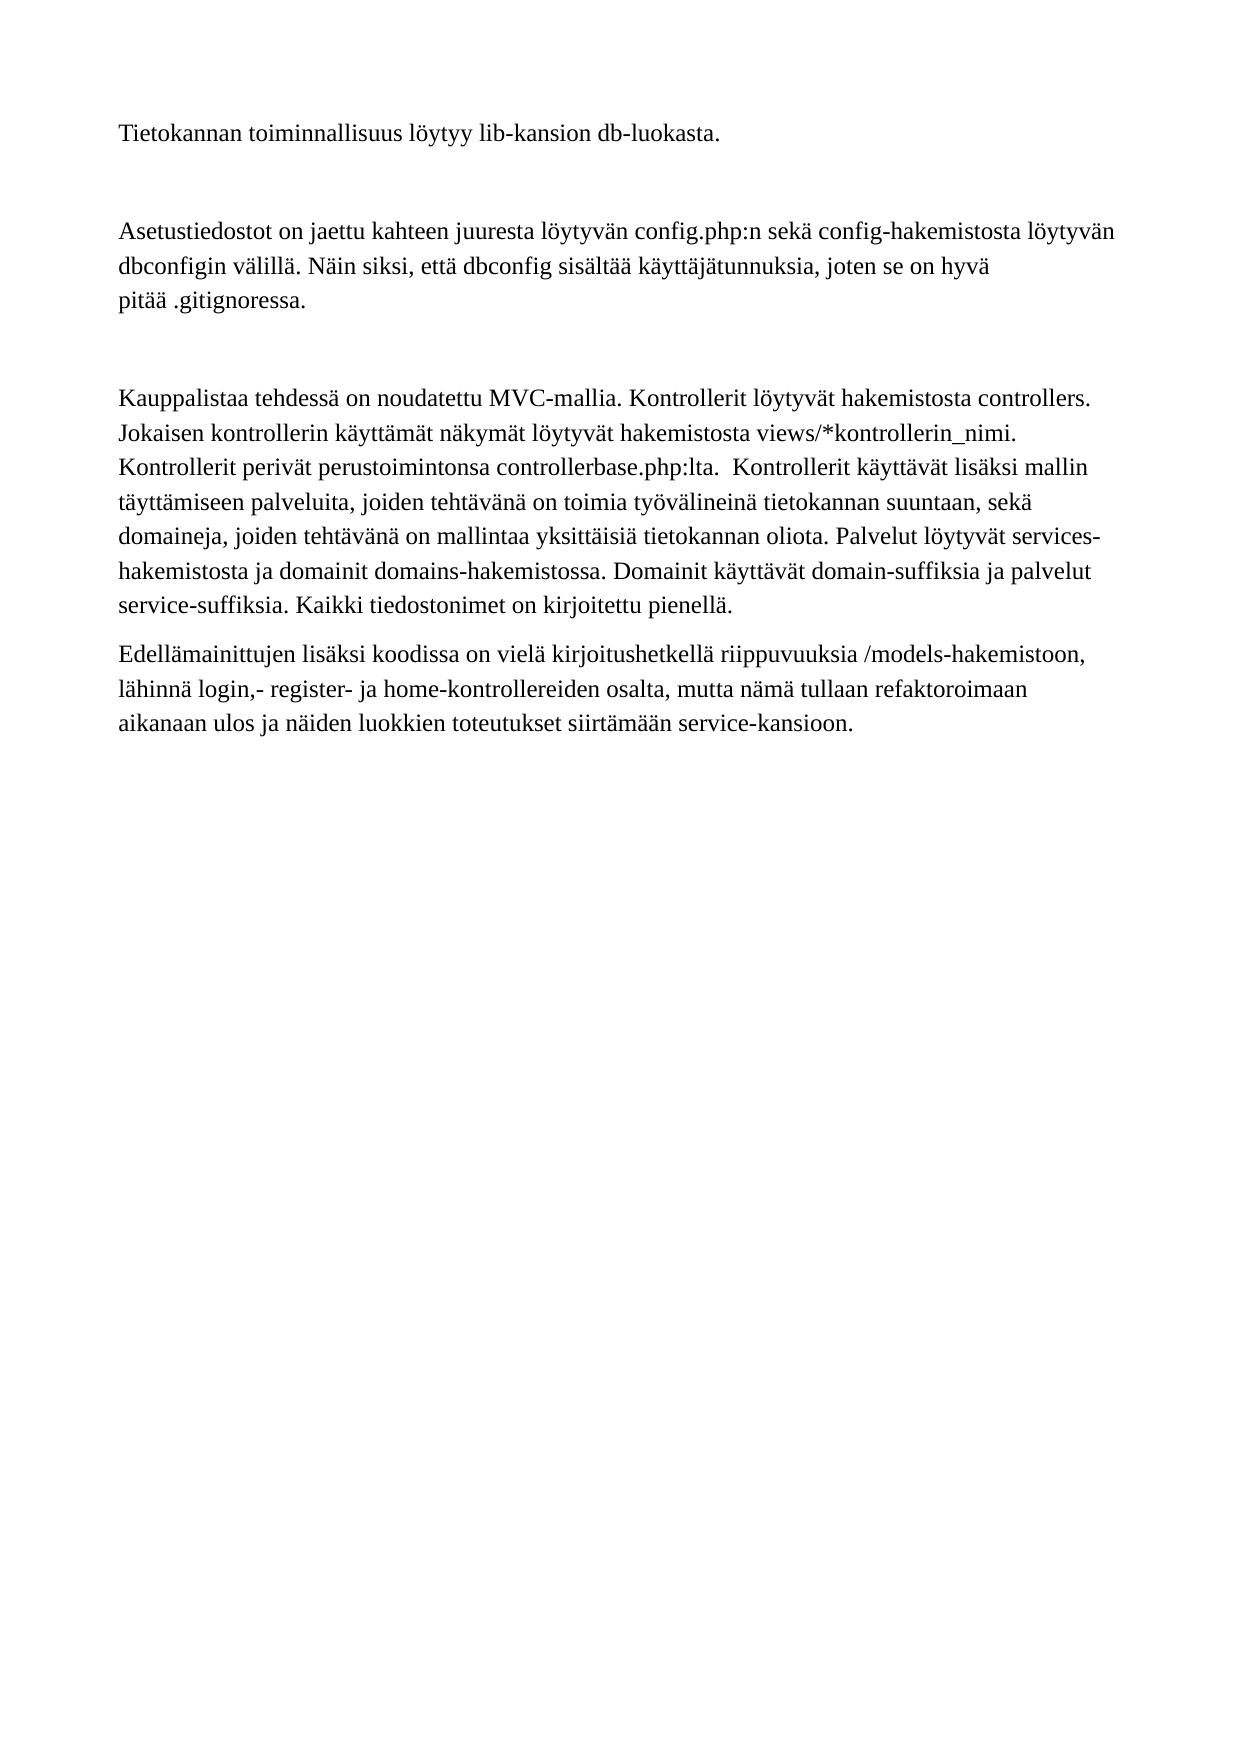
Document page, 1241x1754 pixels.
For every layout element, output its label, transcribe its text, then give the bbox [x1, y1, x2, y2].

text Asetustiedostot on jaettu kahteen juuresta löytyvän config.php:n sekä config-hakemistosta löytyvän dbconfigin välillä. Näin siksi, että dbconfig sisältää käyttäjätunnuksia, joten se on hyvä pitää .gitignoressa. [118, 216, 1122, 314]
text Tietokannan toiminnallisuus löytyy lib-kansion db-luokasta. [118, 118, 1122, 147]
text Edellämainittujen lisäksi koodissa on vielä kirjoitushetkellä riippuvuuksia /models-hakemistoon, lähinnä login,- register- ja home-kontrollereiden osalta, mutta nämä tullaan refaktoroimaan aikanaan ulos ja näiden luokkien toteutukset siirtämään service-kansioon. [118, 639, 1122, 737]
text Kauppalistaa tehdessä on noudatettu MVC-mallia. Kontrollerit löytyvät hakemistosta controllers. Jokaisen kontrollerin käyttämät näkymät löytyvät hakemistosta views/*kontrollerin_nimi. Kontrollerit perivät perustoimintonsa controllerbase.php:lta. Kontrollerit käyttävät lisäksi mallin täyttämiseen palveluita, joiden tehtävänä on toimia työvälineinä tietokannan suuntaan, sekä domaineja, joiden tehtävänä on mallintaa yksittäisiä tietokannan oliota. Palvelut löytyvät services-hakemistosta ja domainit domains-hakemistossa. Domainit käyttävät domain-suffiksia ja palvelut service-suffiksia. Kaikki tiedostonimet on kirjoitettu pienellä. [118, 383, 1122, 619]
